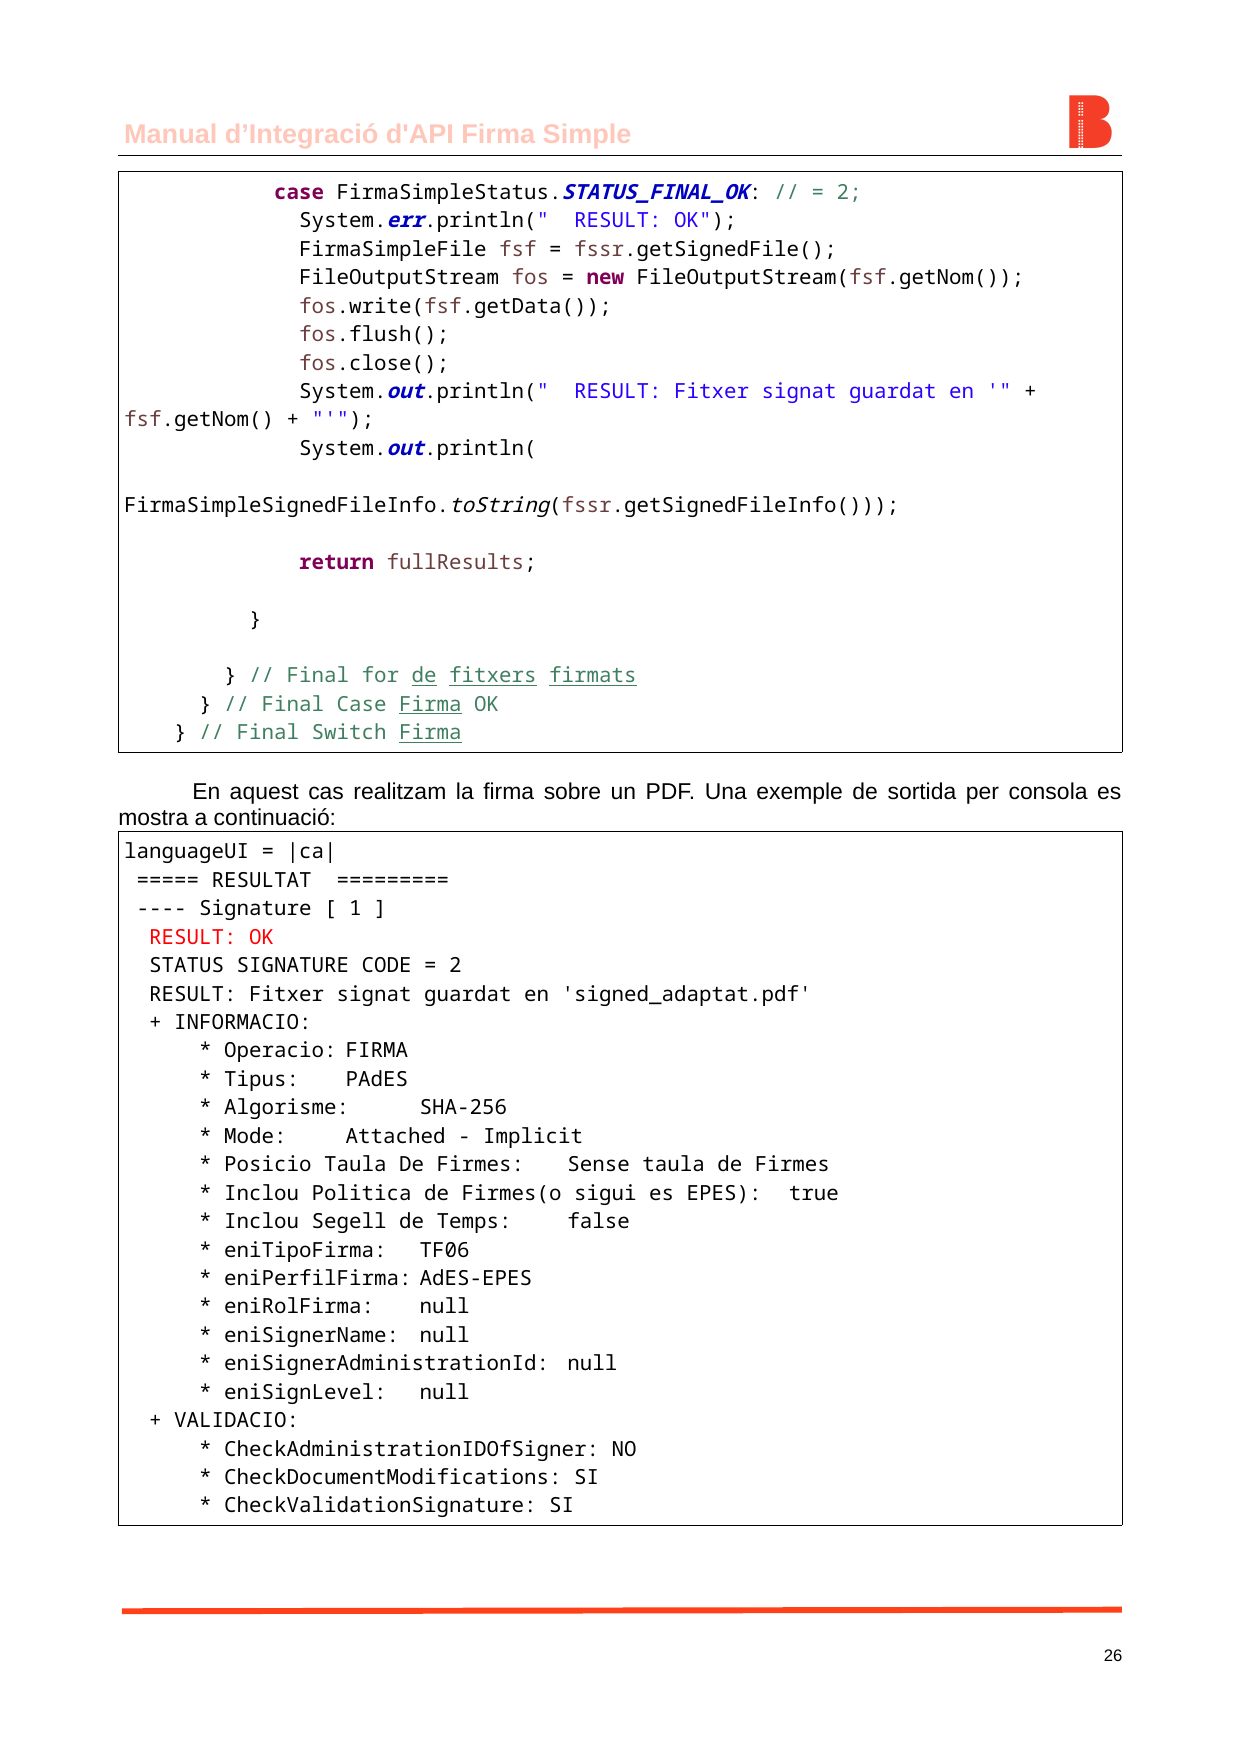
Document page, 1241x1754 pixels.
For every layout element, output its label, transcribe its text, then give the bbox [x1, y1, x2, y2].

table_header languageUI = |ca| ===== RESULTAT ========= ---- Signature [ 1 ] RESULT: OK STATUS SIGNATURE CODE = 2 RESULT: Fitxer signat guardat en 'signed_adaptat.pdf' + INFORMACIO: * Operacio: FIRMA * Tipus: PAdES * Algorisme: SHA-256 * Mode: Attached - Implicit * Posicio Taula De Firmes: Sense taula de Firmes * Inclou Politica de Firmes(o sigui es EPES): true * Inclou Segell de Temps: false * eniTipoFirma: TF06 * eniPerfilFirma: AdES-EPES * eniRolFirma: null * eniSignerName: null * eniSignerAdministrationId: null * eniSignLevel: null + VALIDACIO: * CheckAdministrationIDOfSigner: NO * CheckDocumentModifications: SI * CheckValidationSignature: SI [119, 832, 1122, 1525]
picture [1063, 94, 1117, 150]
text En aquest cas realitzam la firma sobre un PDF. Una exemple de sortida per consola es mostra a continuació: [118, 778, 1122, 831]
table_header case FirmaSimpleStatus.STATUS_FINAL_OK: // = 2; System.err.println(" RESULT: OK"); FirmaSimpleFile fsf = fssr.getSignedFile(); FileOutputStream fos = new FileOutputStream(fsf.getNom()); fos.write(fsf.getData()); fos.flush(); fos.close(); System.out.println(" RESULT: Fitxer signat guardat en '" + fsf.getNom() + "'"); System.out.println( FirmaSimpleSignedFileInfo.toString(fssr.getSignedFileInfo())); return fullResults; } } // Final for de fitxers firmats } // Final Case Firma OK } // Final Switch Firma [119, 172, 1122, 752]
